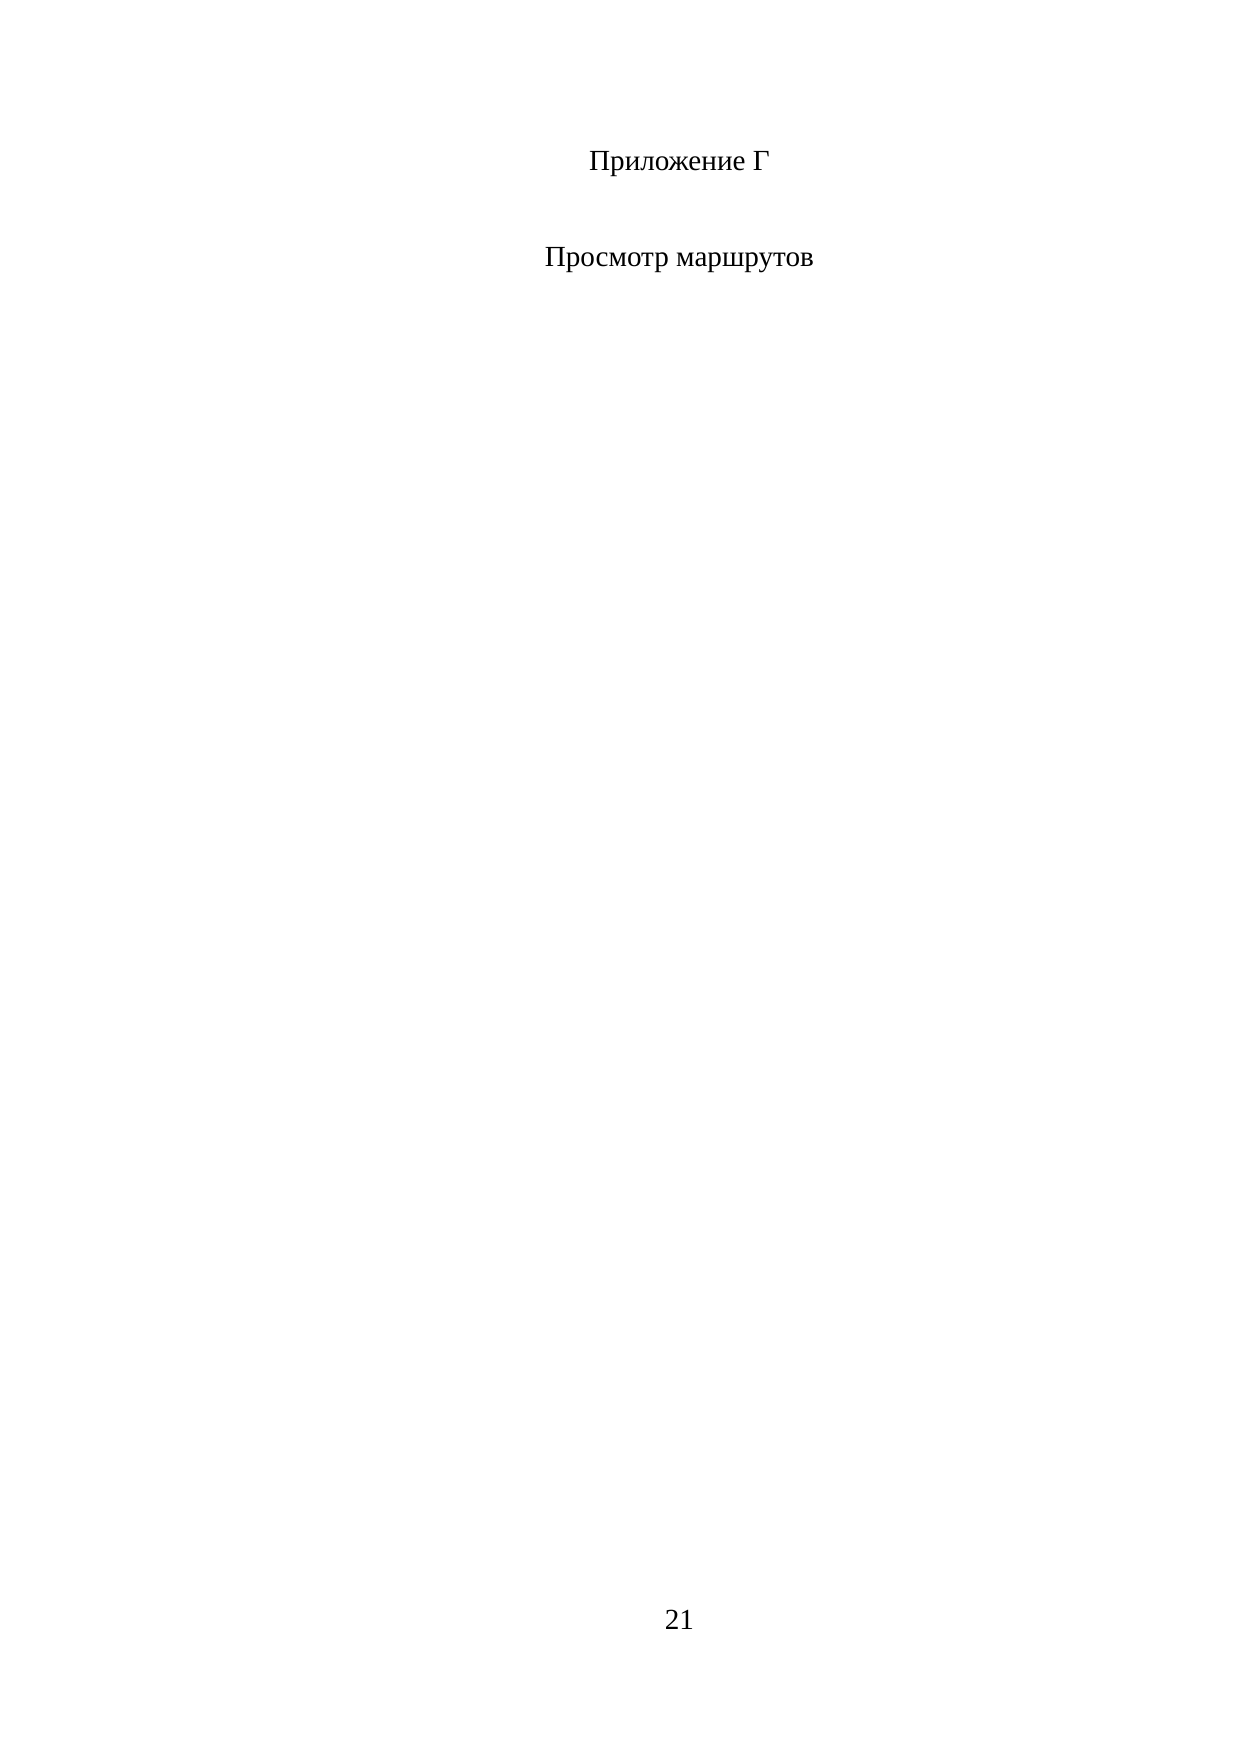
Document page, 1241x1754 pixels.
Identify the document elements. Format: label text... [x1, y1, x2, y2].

subtitle Приложение Г [177, 143, 1181, 177]
text Просмотр маршрутов [177, 239, 1181, 273]
